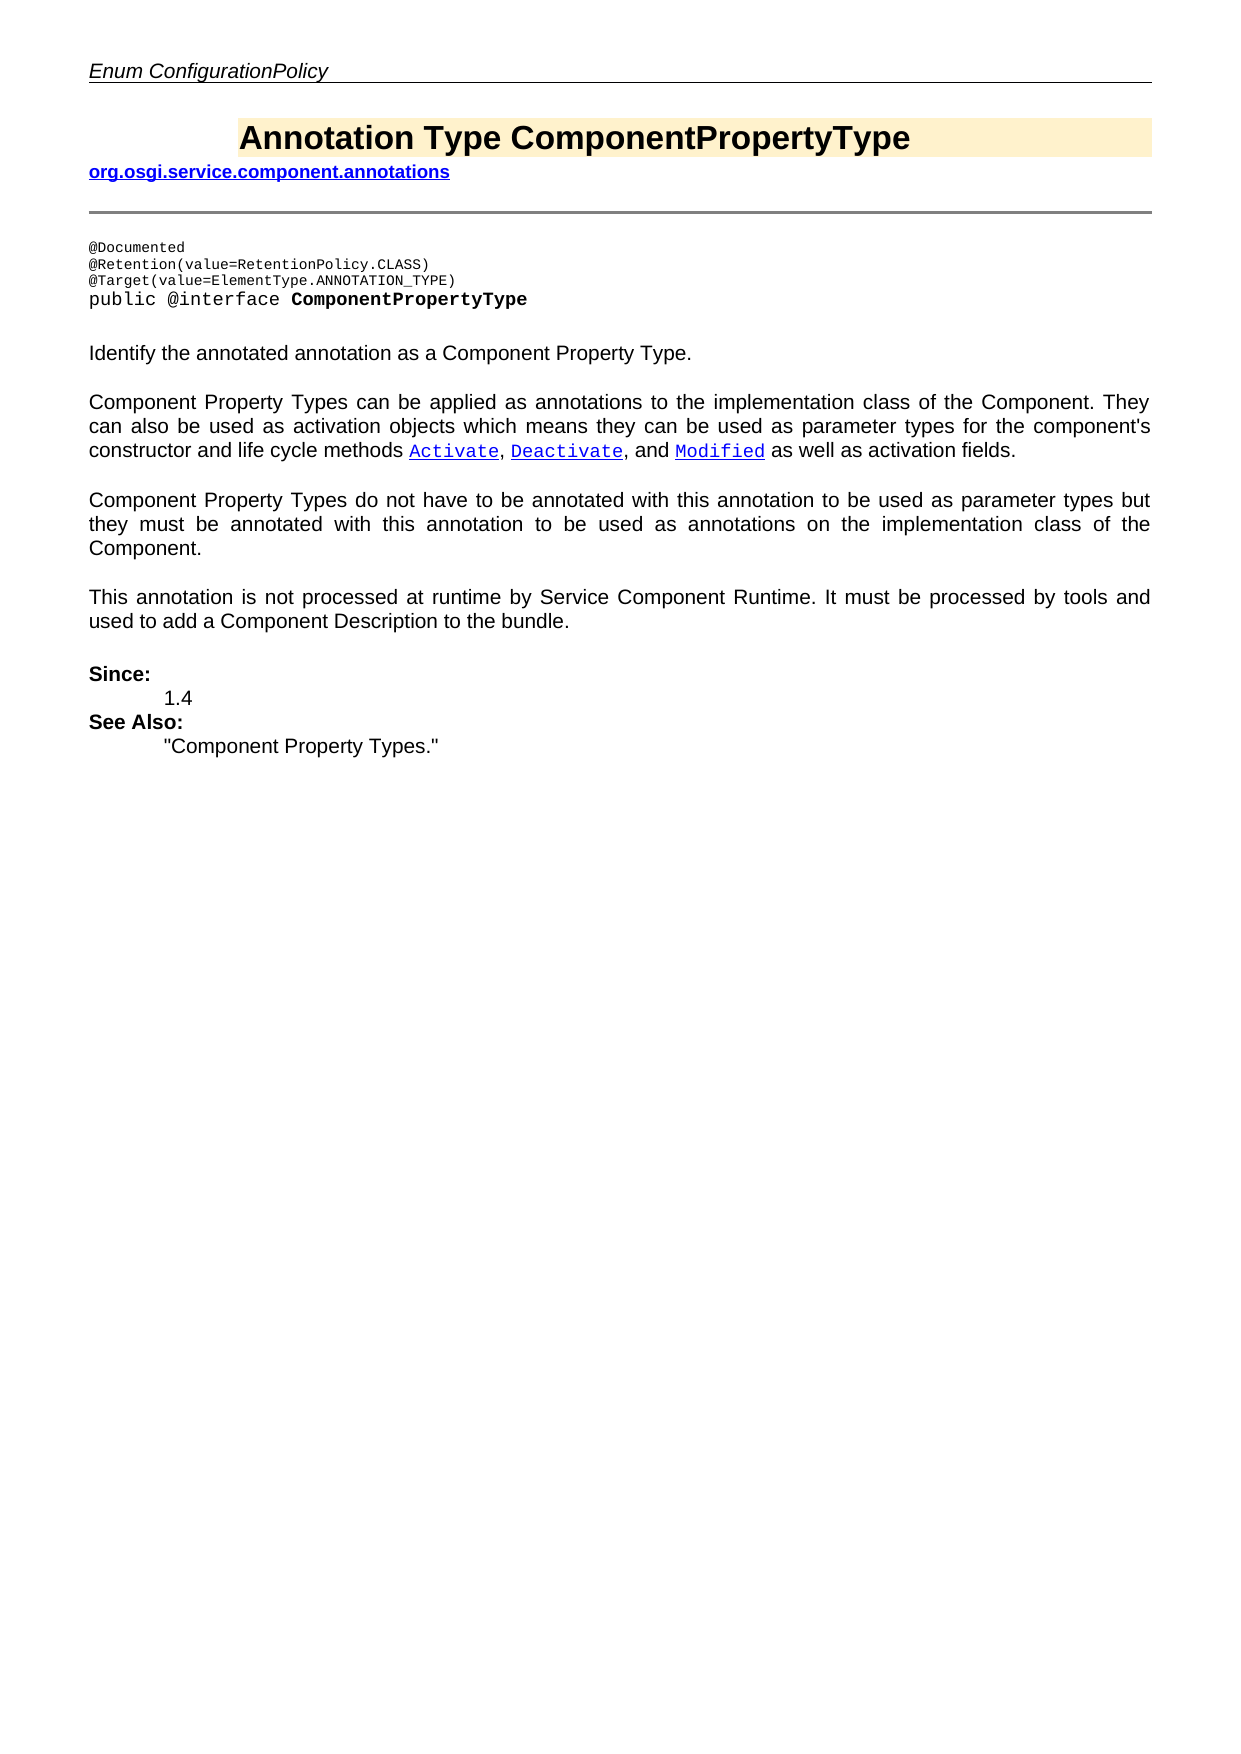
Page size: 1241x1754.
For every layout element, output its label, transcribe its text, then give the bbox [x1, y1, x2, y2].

text Identify the annotated annotation as a Component Property Type. [88, 341, 1152, 364]
text Component Property Types can be applied as annotations to the implementation class of the Component. They can also be used as activation objects which means they can be used as parameter types for the component's constructor and life cycle methods Activate, Deactivate, and Modified as well as activation fields. [88, 389, 1152, 463]
text 1.4 [163, 686, 1152, 709]
text "Component Property Types." [163, 733, 1152, 757]
text @Documented @Retention(value=RetentionPolicy.CLASS) @Target(value=ElementType.ANNOTATION_TYPE) public @interface ComponentPropertyType [88, 240, 1152, 311]
text Component Property Types do not have to be annotated with this annotation to be used as parameter types but they must be annotated with this annotation to be used as annotations on the implementation class of the Component. [88, 488, 1152, 559]
text See Also: [88, 709, 1152, 733]
text org.osgi.service.component.annotations [88, 160, 1152, 182]
subtitle Annotation Type ComponentPropertyType [238, 118, 1152, 157]
text This annotation is not processed at runtime by Service Component Runtime. It must be processed by tools and used to add a Component Description to the bundle. [88, 584, 1152, 632]
text Since: [88, 662, 1152, 686]
